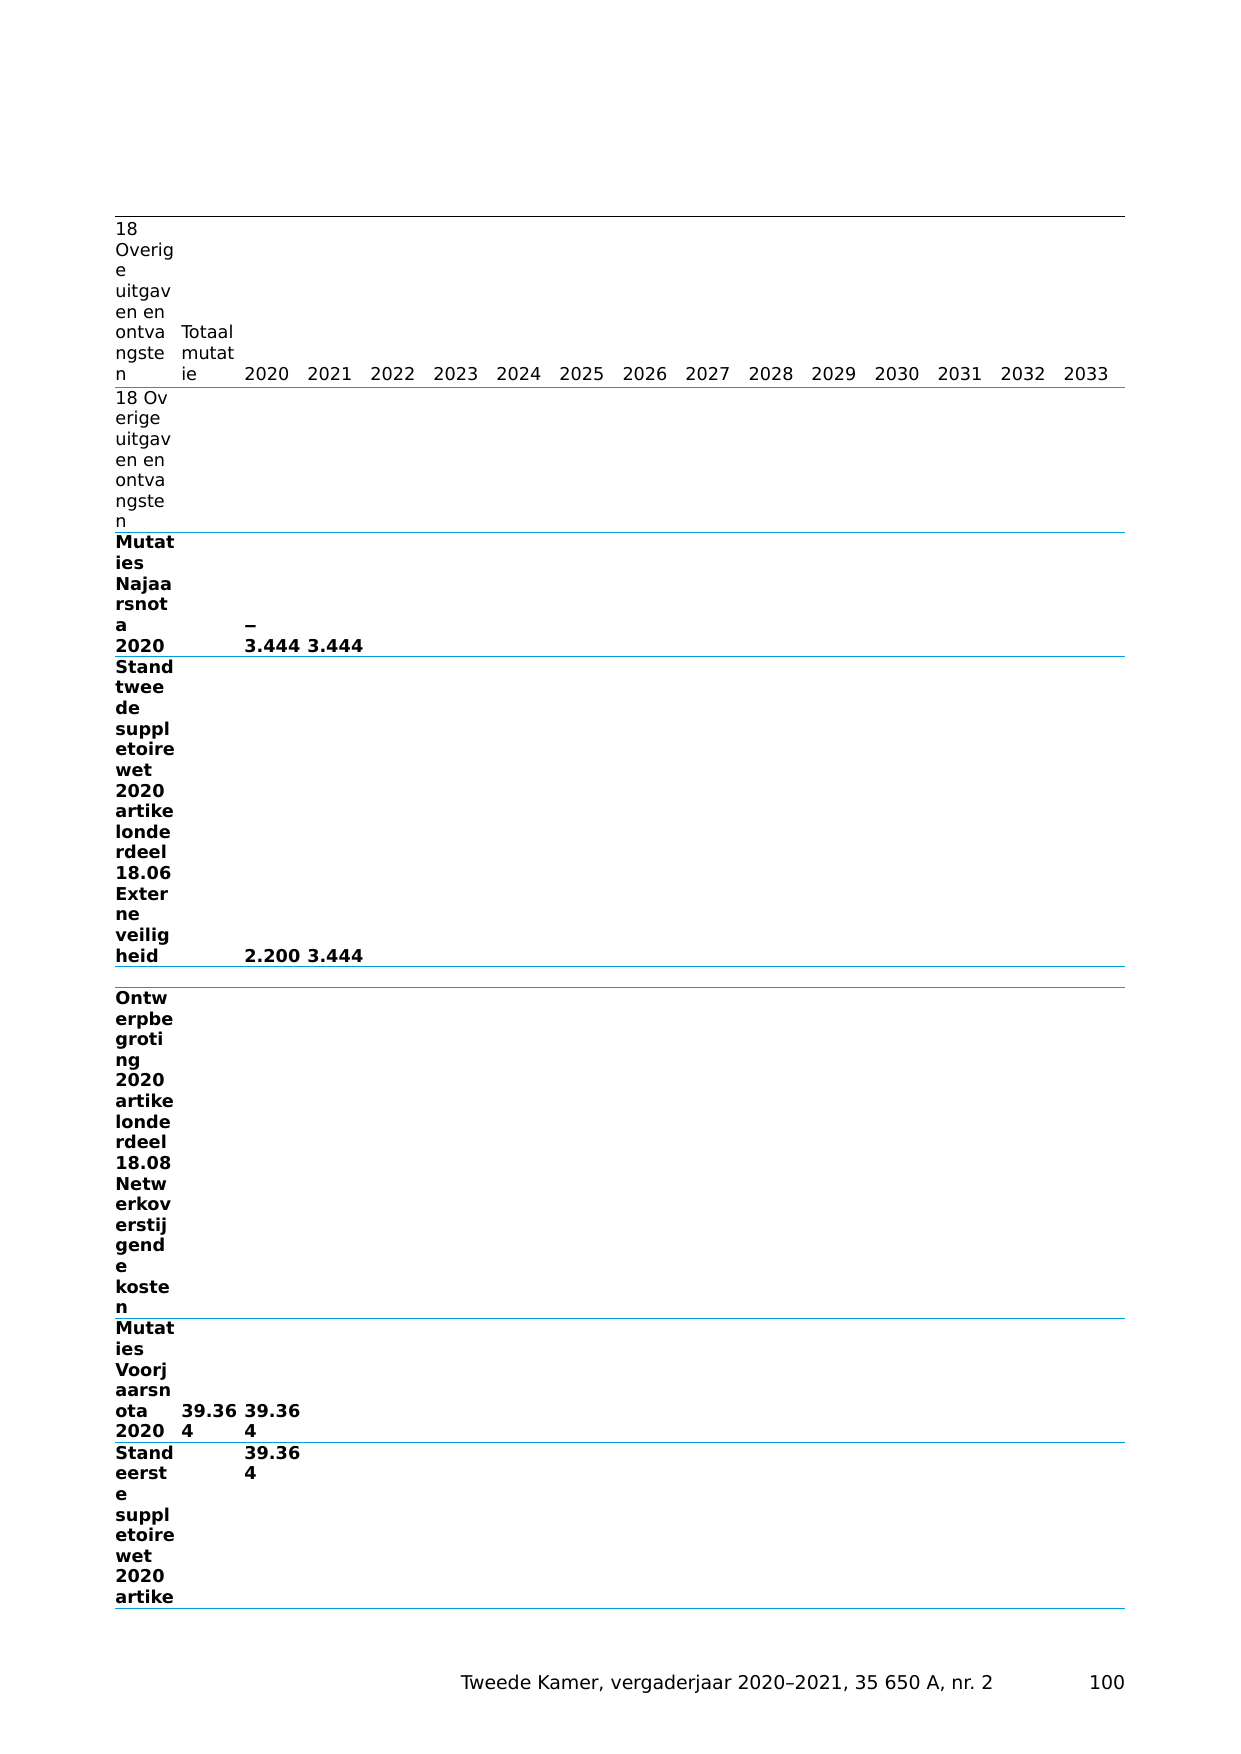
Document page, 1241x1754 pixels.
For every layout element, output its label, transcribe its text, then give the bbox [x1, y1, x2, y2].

table_cell 2028 [745, 217, 808, 387]
table_cell [808, 967, 871, 987]
table_cell [998, 1319, 1060, 1442]
table_cell [493, 1319, 556, 1442]
table_cell 2024 [493, 217, 556, 387]
table_cell [745, 388, 808, 532]
table_cell [745, 988, 808, 1318]
table_cell [430, 388, 493, 532]
table_cell [178, 388, 241, 532]
table_cell [808, 533, 871, 656]
table_cell [682, 533, 745, 656]
table_cell [556, 967, 619, 987]
table_cell [871, 967, 934, 987]
table_cell 2022 [367, 217, 430, 387]
table_cell [998, 967, 1060, 987]
table_cell [430, 533, 493, 656]
table_cell [934, 1319, 997, 1442]
table_cell Stand eerste suppletoire wet 2020 artike [115, 1443, 178, 1608]
table_cell [998, 388, 1060, 532]
table_cell [1060, 1319, 1125, 1442]
table_cell 3.444 [304, 657, 367, 966]
table_cell [682, 657, 745, 966]
table_cell [934, 1443, 997, 1608]
table_cell [556, 657, 619, 966]
table_cell [998, 657, 1060, 966]
table_cell [430, 967, 493, 987]
table_cell [304, 1443, 367, 1608]
table_cell [493, 657, 556, 966]
table_cell [367, 1443, 430, 1608]
table_cell [493, 1443, 556, 1608]
table_cell [682, 967, 745, 987]
table_cell 39.364 [178, 1319, 241, 1442]
table_cell 2.200 [241, 657, 304, 966]
table_cell [998, 533, 1060, 656]
table_cell [871, 988, 934, 1318]
table_cell [178, 988, 241, 1318]
table_cell [178, 657, 241, 966]
table_cell [367, 533, 430, 656]
table_cell [1060, 657, 1125, 966]
table_cell 2029 [808, 217, 871, 387]
table_cell [1060, 388, 1125, 532]
table_cell [745, 1443, 808, 1608]
table_cell [682, 1319, 745, 1442]
table_cell [1060, 967, 1125, 987]
table_cell [871, 533, 934, 656]
table_cell [619, 988, 682, 1318]
table_cell Ontwerpbegroting 2020 artikelonderdeel 18.08 Netwerkoverstijgende kosten [115, 988, 178, 1318]
table_cell [871, 1443, 934, 1608]
table_cell [556, 1319, 619, 1442]
table_cell ‒ 3.444 [241, 533, 304, 656]
table_cell [745, 657, 808, 966]
table_cell [682, 388, 745, 532]
table_cell [115, 967, 178, 987]
table_cell [934, 388, 997, 532]
table_cell [304, 967, 367, 987]
table_cell [430, 1319, 493, 1442]
table_cell [745, 533, 808, 656]
table_cell 3.444 [304, 533, 367, 656]
table_cell [745, 1319, 808, 1442]
table_cell [682, 988, 745, 1318]
table_cell 2032 [998, 217, 1060, 387]
table_cell [808, 1443, 871, 1608]
table_cell [871, 657, 934, 966]
table_cell [1060, 533, 1125, 656]
table_cell [430, 1443, 493, 1608]
table_cell 2027 [682, 217, 745, 387]
table_cell [619, 967, 682, 987]
table_cell 2023 [430, 217, 493, 387]
table_cell [178, 1443, 241, 1608]
table_cell [998, 1443, 1060, 1608]
table_cell 2026 [619, 217, 682, 387]
table_cell [367, 388, 430, 532]
table_cell [493, 988, 556, 1318]
table_cell Mutaties Najaarsnota 2020 [115, 533, 178, 656]
table_cell [178, 533, 241, 656]
table_cell [682, 1443, 745, 1608]
table_cell [430, 988, 493, 1318]
table_cell [619, 657, 682, 966]
table_cell 2021 [304, 217, 367, 387]
table_cell [367, 988, 430, 1318]
table_cell [619, 533, 682, 656]
table_cell [934, 967, 997, 987]
table_cell [556, 533, 619, 656]
table_cell [934, 988, 997, 1318]
table_cell [934, 657, 997, 966]
table_cell 2020 [241, 217, 304, 387]
table_header Tabel 17 Artikel 18 Overige uitgaven en ontvangsten (bedragen x €1.000) [115, 191, 1125, 216]
table_cell 2033 [1060, 217, 1125, 387]
table_cell [367, 967, 430, 987]
table_cell [808, 657, 871, 966]
table_cell 2031 [934, 217, 997, 387]
table_cell 39.364 [241, 1443, 304, 1608]
table_cell [998, 988, 1060, 1318]
table_cell [367, 657, 430, 966]
table_cell 18 Overige uitgaven en ontvangsten [115, 217, 178, 387]
table_cell [241, 388, 304, 532]
table_cell [1060, 1443, 1125, 1608]
table_cell [304, 388, 367, 532]
table_cell 2030 [871, 217, 934, 387]
table_cell [619, 388, 682, 532]
table_cell [304, 988, 367, 1318]
table_cell [367, 1319, 430, 1442]
table_cell [745, 967, 808, 987]
table_cell [178, 967, 241, 987]
table_cell [934, 533, 997, 656]
table_cell [619, 1443, 682, 1608]
table_cell [871, 1319, 934, 1442]
table_cell Mutaties Voorjaarsnota 2020 [115, 1319, 178, 1442]
table_cell 39.364 [241, 1319, 304, 1442]
table_cell [556, 988, 619, 1318]
table_cell [556, 388, 619, 532]
table_cell 18 Overige uitgaven en ontvangsten [115, 388, 178, 532]
table_cell [304, 1319, 367, 1442]
table_cell Stand tweede suppletoire wet 2020 artikelonderdeel 18.06 Externe veiligheid [115, 657, 178, 966]
table_cell [808, 988, 871, 1318]
table_cell [808, 1319, 871, 1442]
table_cell 2025 [556, 217, 619, 387]
table_cell [871, 388, 934, 532]
table_cell Totaal mutatie [178, 217, 241, 387]
table_cell [556, 1443, 619, 1608]
table_cell [241, 967, 304, 987]
table_cell [808, 388, 871, 532]
table_cell [430, 657, 493, 966]
table_cell [619, 1319, 682, 1442]
table_cell [493, 388, 556, 532]
table_cell [1060, 988, 1125, 1318]
table_cell [493, 533, 556, 656]
table_cell [493, 967, 556, 987]
table_cell [241, 988, 304, 1318]
